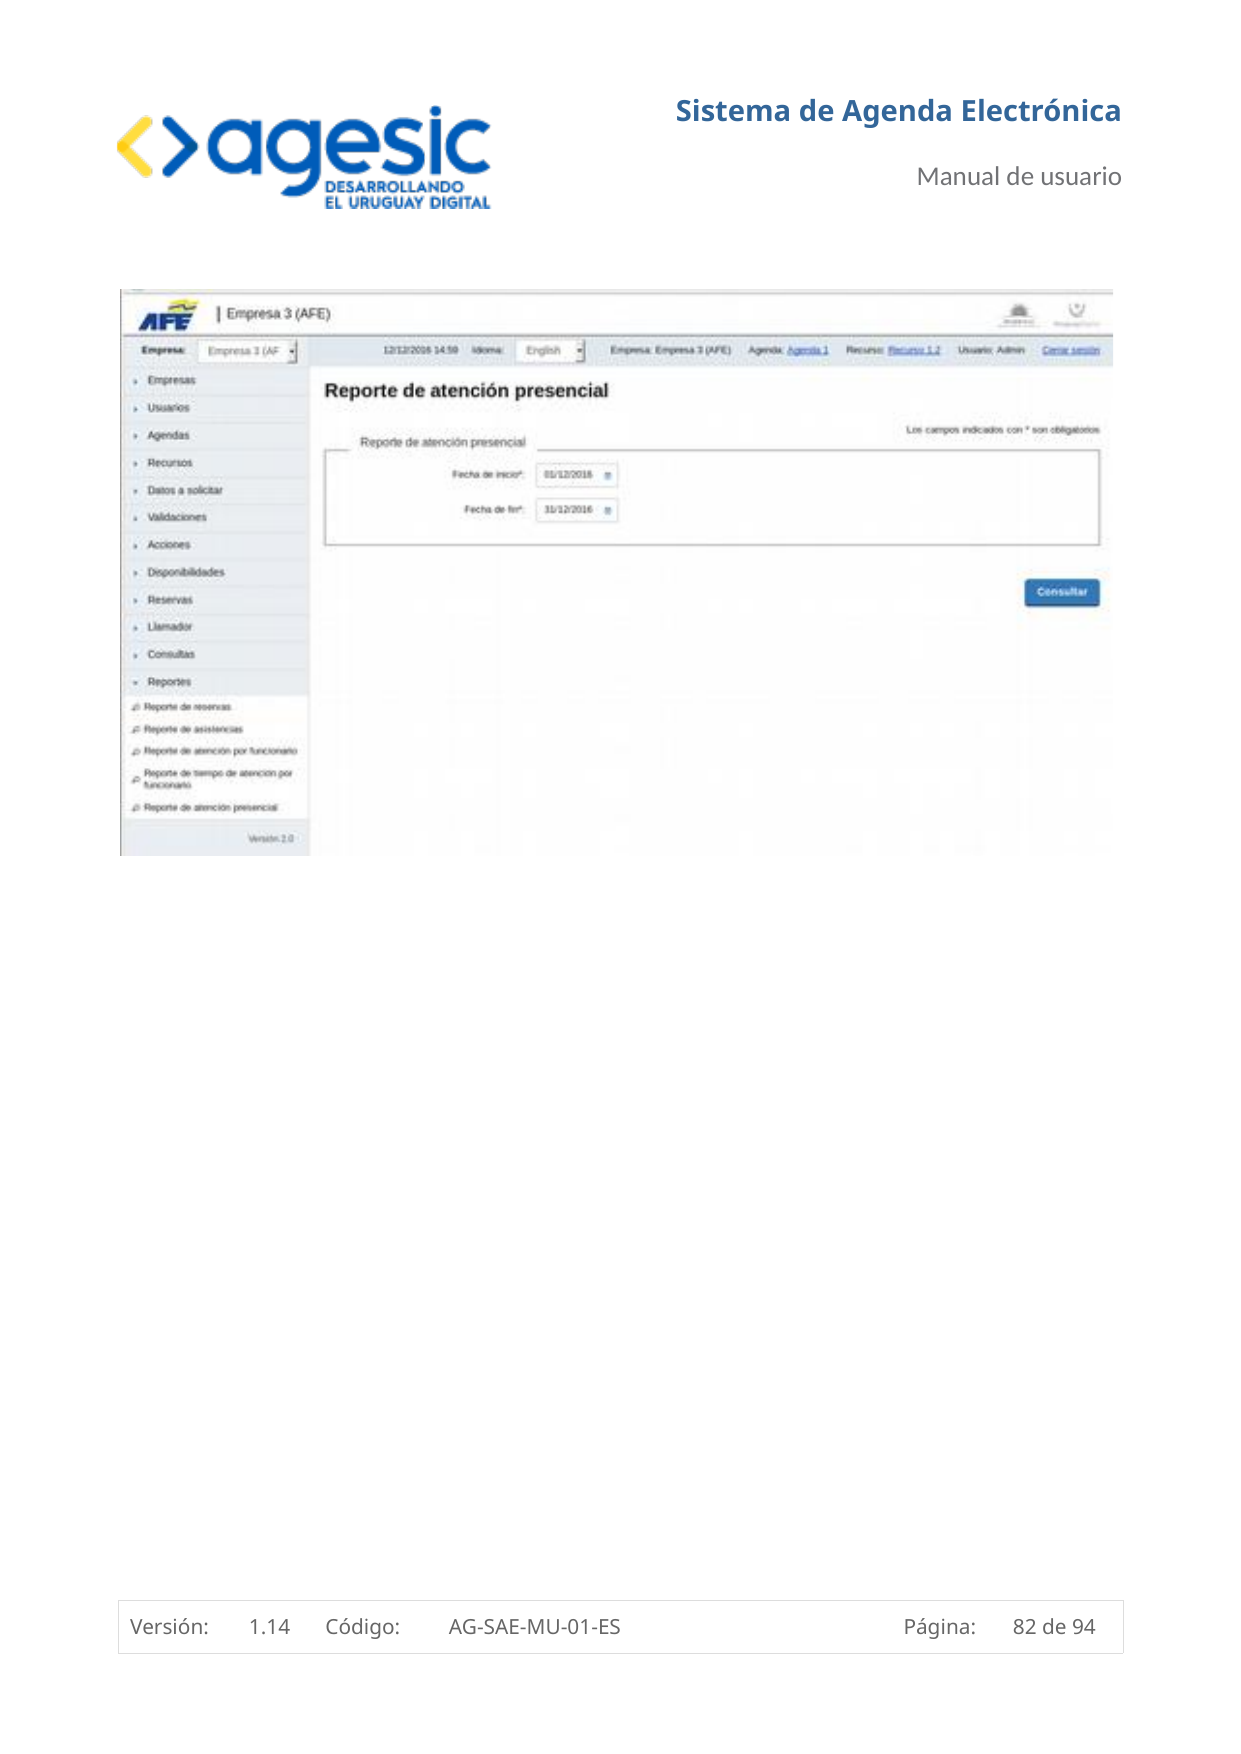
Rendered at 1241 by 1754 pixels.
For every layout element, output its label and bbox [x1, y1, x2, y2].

picture [116, 105, 492, 209]
picture [120, 289, 1114, 856]
